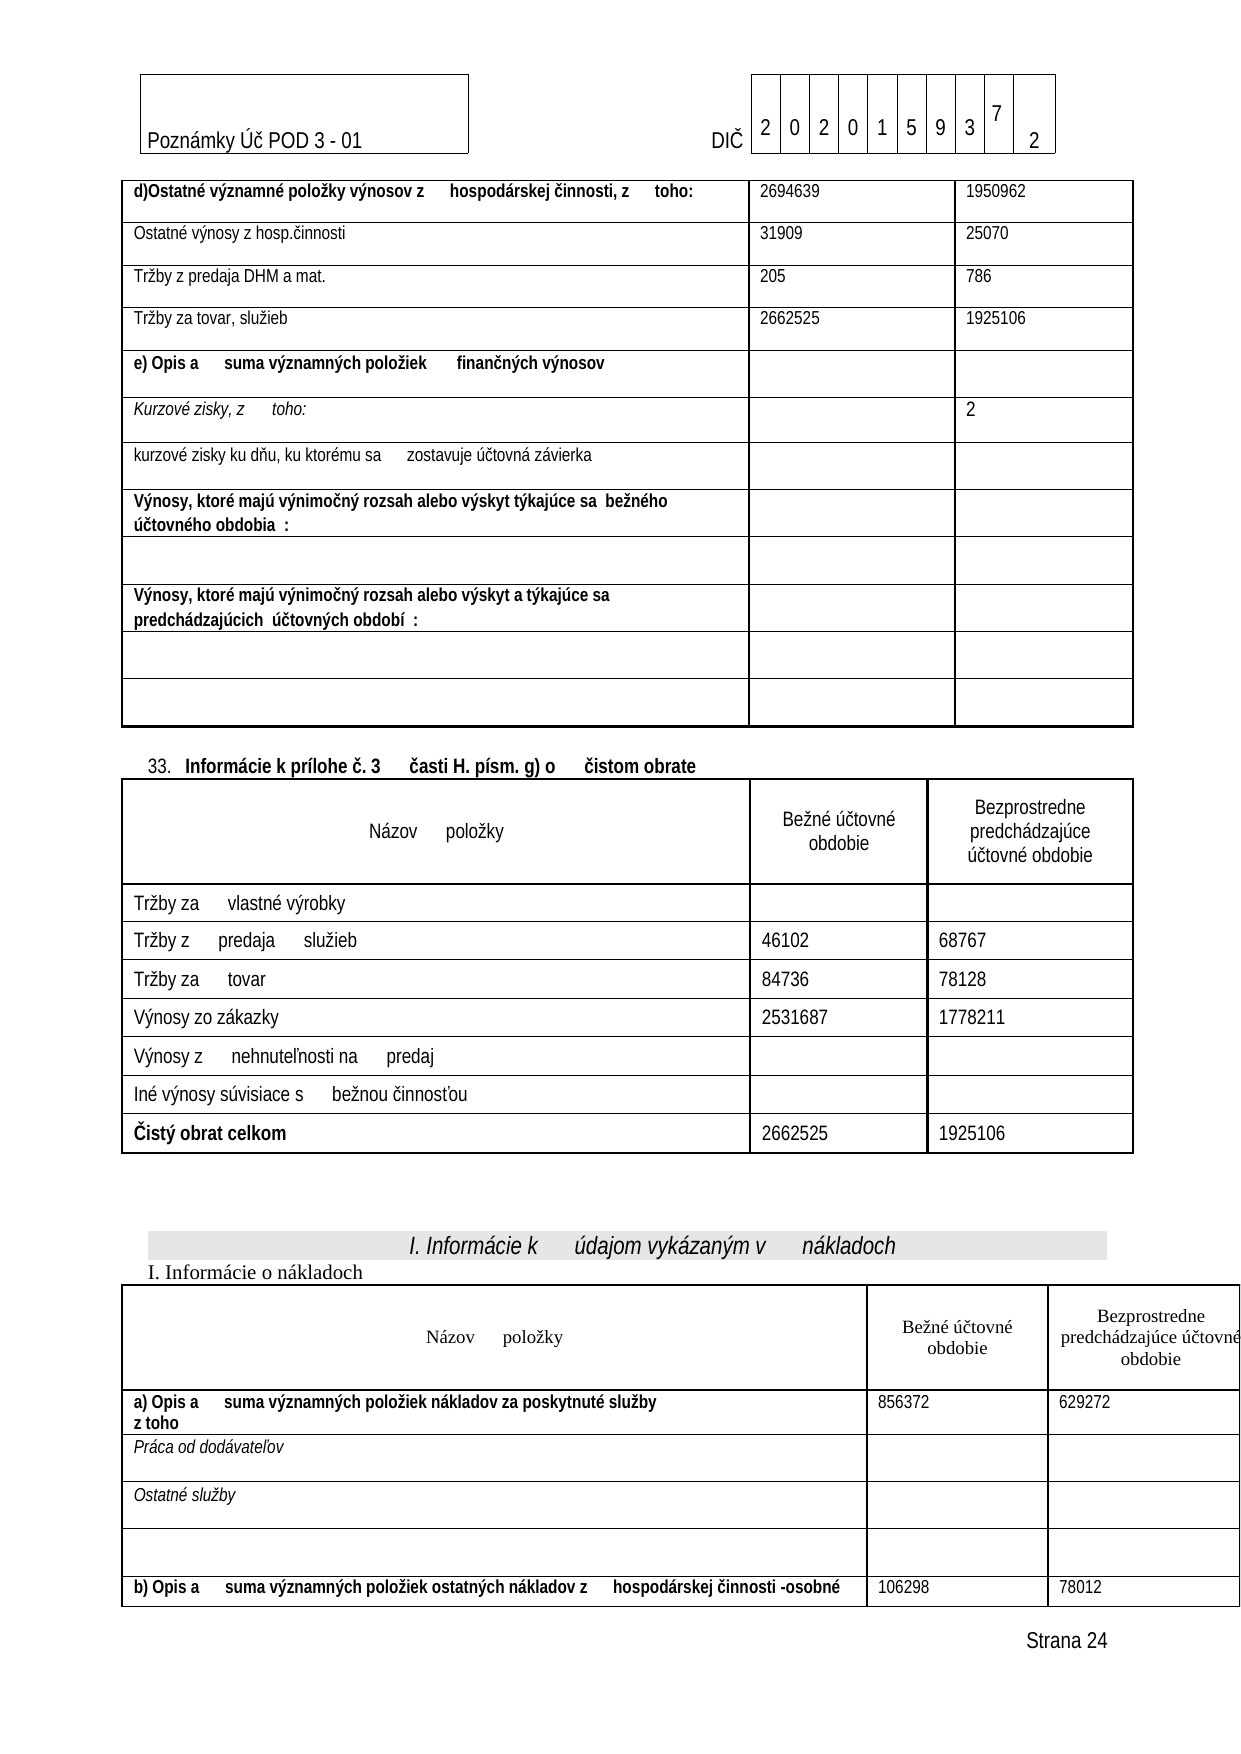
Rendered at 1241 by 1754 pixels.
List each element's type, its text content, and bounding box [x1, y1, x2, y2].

table_cell [956, 537, 1132, 583]
table_cell [750, 490, 954, 536]
table_header Bežné účtovné obdobie [751, 780, 926, 882]
table_cell 2694639 [750, 181, 954, 222]
table_cell Výnosy, ktoré majú výnimočný rozsah alebo výskyt týkajúce sa bežného účtovného obdobia : [123, 490, 748, 536]
table_cell 856372 [868, 1391, 1047, 1434]
table_cell [750, 443, 954, 489]
table_cell b) Opis a suma významných položiek ostatných nákladov z hospodárskej činnosti -osobné [123, 1577, 866, 1606]
table_cell 1778211 [929, 999, 1132, 1036]
table_cell [956, 679, 1132, 725]
table_cell [750, 679, 954, 725]
table_cell [123, 1529, 866, 1576]
table_cell 25070 [956, 223, 1132, 264]
table_cell a) Opis a suma významných položiek nákladov za poskytnuté služby z toho [123, 1391, 866, 1434]
table_cell 2662525 [750, 308, 954, 349]
table_cell Výnosy z nehnuteľnosti na predaj [123, 1037, 749, 1075]
table_cell [750, 632, 954, 678]
table_cell [1049, 1435, 1239, 1481]
table_cell [751, 1037, 926, 1075]
table_cell 78012 [1049, 1577, 1239, 1606]
table_cell Ostatné výnosy z hosp.činnosti [123, 223, 748, 264]
table_cell [956, 585, 1132, 631]
table_header Názov položky [123, 1286, 866, 1388]
table_cell [123, 632, 748, 678]
table_cell 1925106 [956, 308, 1132, 349]
table_header Bezprostredne predchádzajúce účtovné obdobie [929, 780, 1132, 882]
table_cell 2 [956, 398, 1132, 442]
table_cell 2662525 [751, 1114, 926, 1152]
table_cell [868, 1482, 1047, 1528]
list Informácie k prílohe č. 3 časti H. písm. g) o čistom obrate [148, 754, 1107, 778]
table_cell 629272 [1049, 1391, 1239, 1434]
text I. Informácie o nákladoch [148, 1260, 1107, 1284]
table_cell Iné výnosy súvisiace s bežnou činnosťou [123, 1076, 749, 1113]
table_header Bezprostredne predchádzajúce účtovné obdobie [1049, 1286, 1239, 1388]
table_cell Tržby za tovar, služieb [123, 308, 748, 349]
table_cell 106298 [868, 1577, 1047, 1606]
table_cell e) Opis a suma významných položiek finančných výnosov [123, 351, 748, 397]
table_cell Práca od dodávateľov [123, 1435, 866, 1481]
table_cell Tržby za vlastné výrobky [123, 885, 749, 921]
table_cell [123, 537, 748, 583]
table_cell 78128 [929, 960, 1132, 998]
table_cell [1049, 1529, 1239, 1576]
table_cell [956, 443, 1132, 489]
table_cell [929, 1037, 1132, 1075]
table_cell 1925106 [929, 1114, 1132, 1152]
table_header Bežné účtovné obdobie [868, 1286, 1047, 1388]
table_cell [750, 351, 954, 397]
table_cell [956, 632, 1132, 678]
table_cell [868, 1529, 1047, 1576]
text I. Informácie k údajom vykázaným v nákladoch [148, 1231, 1107, 1260]
table_cell [123, 679, 748, 725]
table_cell [956, 351, 1132, 397]
table_cell [956, 490, 1132, 536]
table_cell 68767 [929, 922, 1132, 959]
table_cell 31909 [750, 223, 954, 264]
table_cell 84736 [751, 960, 926, 998]
table_cell [750, 585, 954, 631]
table_cell Ostatné služby [123, 1482, 866, 1528]
table_cell 46102 [751, 922, 926, 959]
table_cell [868, 1435, 1047, 1481]
table_cell Výnosy zo zákazky [123, 999, 749, 1036]
table_cell Čistý obrat celkom [123, 1114, 749, 1152]
table_cell Kurzové zisky, z toho: [123, 398, 748, 442]
table_cell kurzové zisky ku dňu, ku ktorému sa zostavuje účtovná závierka [123, 443, 748, 489]
table_cell [750, 537, 954, 583]
table_cell 1950962 [956, 181, 1132, 222]
table_cell 205 [750, 266, 954, 307]
table_cell Tržby z predaja služieb [123, 922, 749, 959]
table_cell 786 [956, 266, 1132, 307]
table_cell Tržby za tovar [123, 960, 749, 998]
table_cell 2531687 [751, 999, 926, 1036]
table_cell [929, 1076, 1132, 1113]
table_cell [929, 885, 1132, 921]
table_cell [751, 1076, 926, 1113]
table_cell [751, 885, 926, 921]
table_cell Tržby z predaja DHM a mat. [123, 266, 748, 307]
table_cell [750, 398, 954, 442]
table_header Názov položky [123, 780, 749, 882]
table_cell Výnosy, ktoré majú výnimočný rozsah alebo výskyt a týkajúce sa predchádzajúcich účtovných období : [123, 585, 748, 631]
table_cell [1049, 1482, 1239, 1528]
table_cell d)Ostatné významné položky výnosov z hospodárskej činnosti, z toho: [123, 181, 748, 222]
